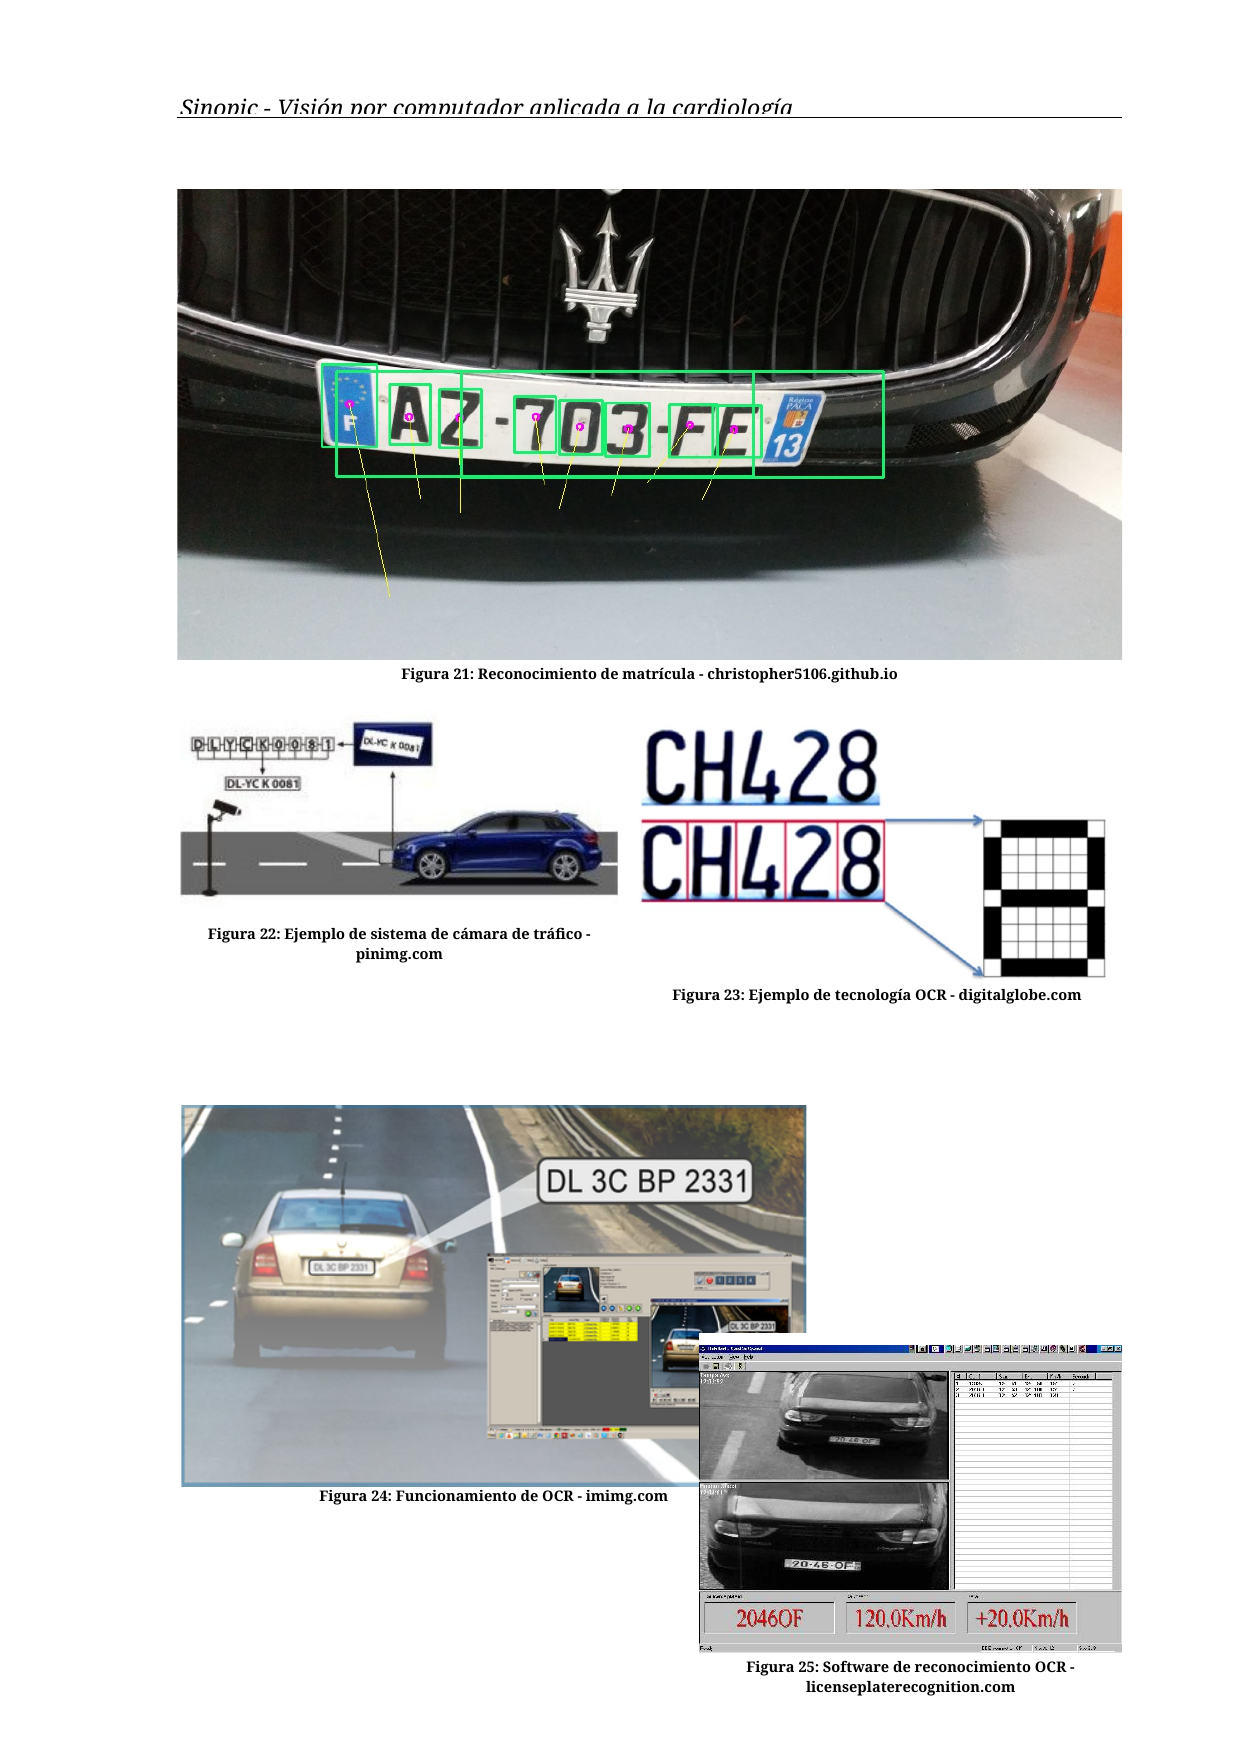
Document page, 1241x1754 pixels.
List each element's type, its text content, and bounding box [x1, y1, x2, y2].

text Figura 22: Ejemplo de sistema de cámara de tráfico - pinimg.com [180, 920, 618, 963]
picture [628, 722, 1126, 981]
picture [180, 709, 618, 920]
picture [181, 1105, 1122, 1653]
text Figura 24: Funcionamiento de OCR - imimg.com [181, 1487, 699, 1506]
picture [177, 189, 1123, 660]
text Figura 23: Ejemplo de tecnología OCR - digitalglobe.com [628, 981, 1126, 1004]
text Figura 25: Software de reconocimiento OCR - licenseplaterecognition.com [699, 1653, 1122, 1697]
text Figura 21: Reconocimiento de matrícula - christopher5106.github.io [177, 660, 1122, 684]
